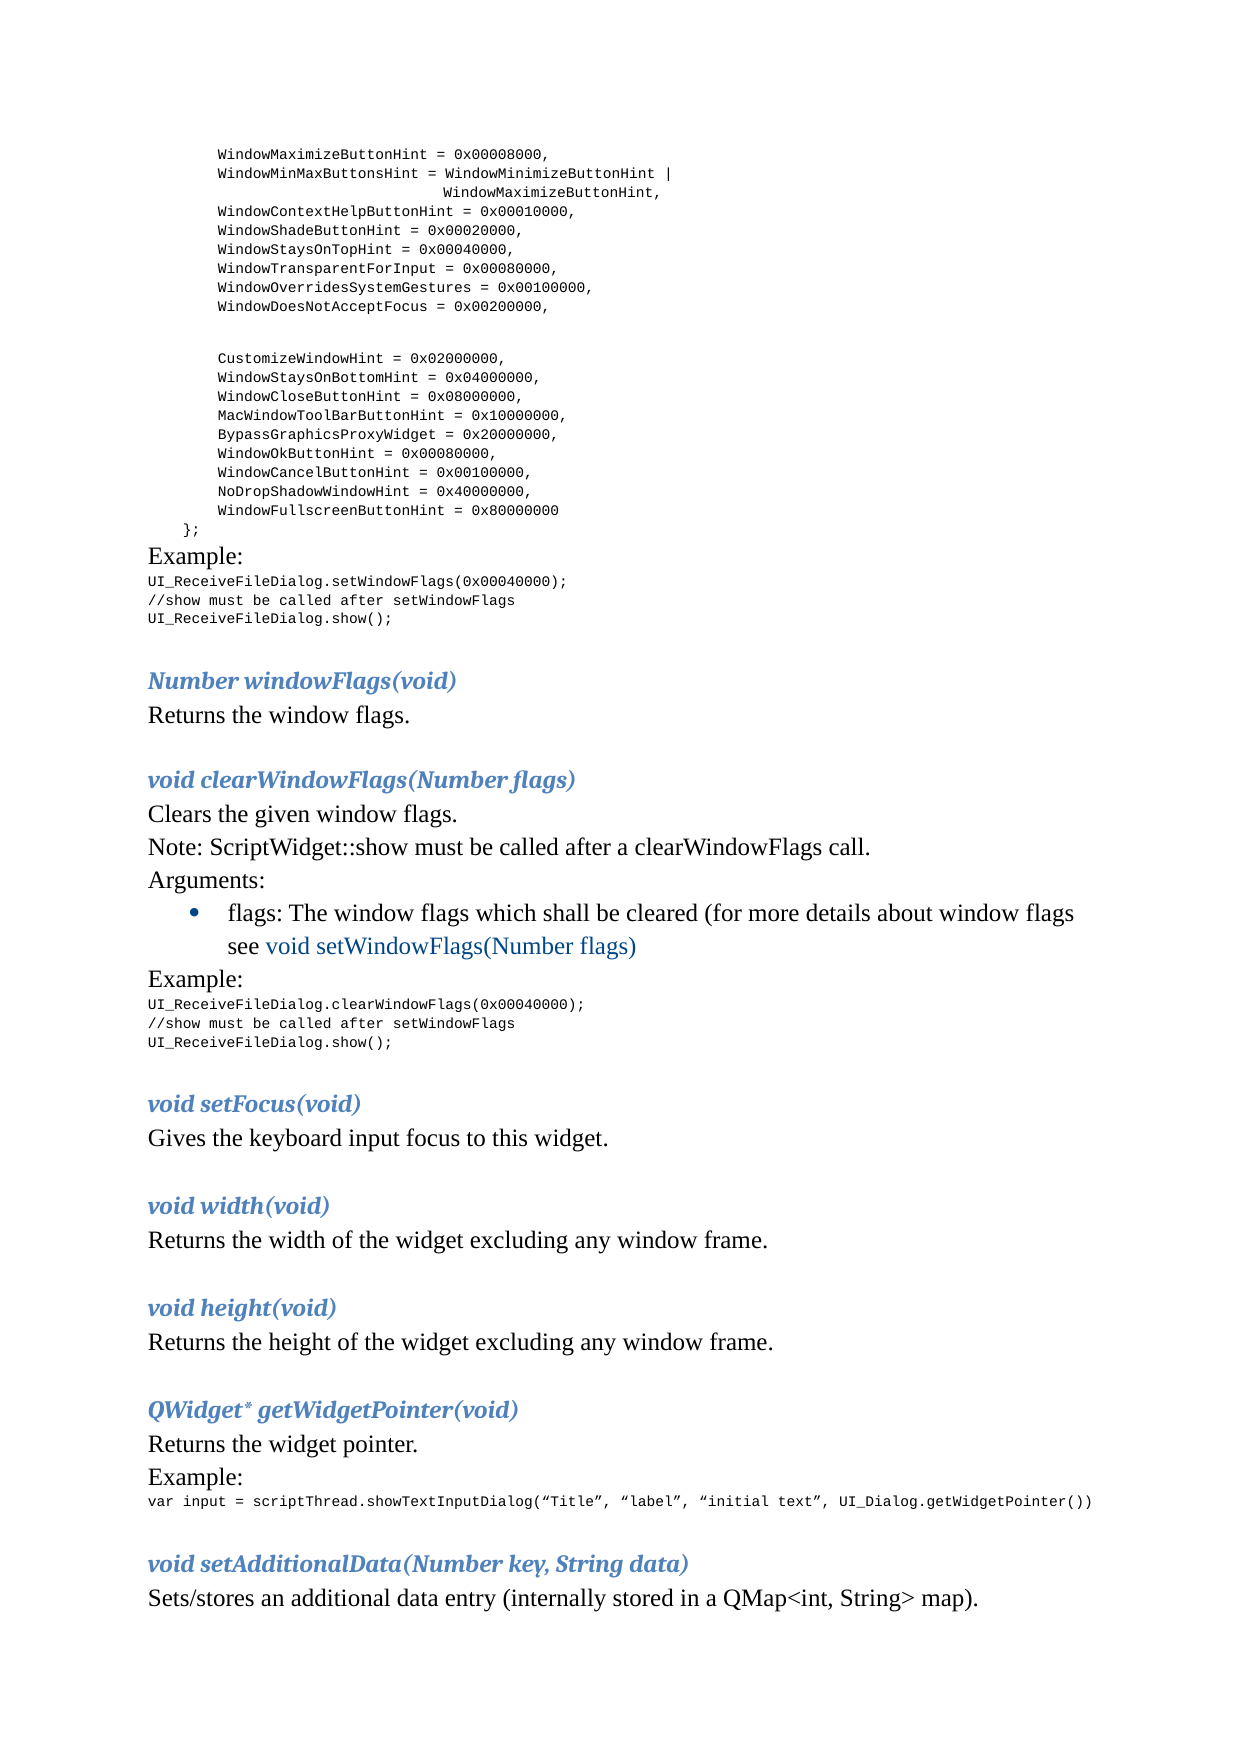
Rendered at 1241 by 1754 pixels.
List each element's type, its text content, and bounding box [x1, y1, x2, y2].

text CustomizeWindowHint = 0x02000000, [148, 351, 1093, 368]
text }; [148, 522, 1093, 538]
text WindowShadeButtonHint = 0x00020000, [148, 223, 1093, 240]
subtitle Number windowFlags(void) [148, 667, 1093, 695]
text UI_ReceiveFileDialog.clearWindowFlags(0x00040000); [148, 997, 1093, 1013]
text Arguments: [148, 865, 1093, 893]
subtitle QWidget* getWidgetPointer(void) [148, 1396, 1093, 1424]
text NoDropShadowWindowHint = 0x40000000, [148, 484, 1093, 501]
text Example: [148, 1462, 1093, 1490]
text WindowOkButtonHint = 0x00080000, [148, 446, 1093, 463]
text var input = scriptThread.showTextInputDialog(“Title”, “label”, “initial text”, UI_Dialog.getWidgetPointer()) [148, 1495, 1093, 1511]
subtitle void height(void) [148, 1294, 1093, 1322]
subtitle void setAdditionalData(Number key, String data) [148, 1549, 1093, 1578]
text Example: [148, 541, 1093, 569]
subtitle void width(void) [148, 1192, 1093, 1220]
text Note: ScriptWidget::show must be called after a clearWindowFlags call. [148, 832, 1093, 861]
text UI_ReceiveFileDialog.show(); [148, 1035, 1093, 1051]
text Returns the widget pointer. [148, 1429, 1093, 1457]
text WindowFullscreenButtonHint = 0x80000000 [148, 503, 1093, 519]
text Example: [148, 964, 1093, 993]
text Returns the height of the widget excluding any window frame. [148, 1327, 1093, 1355]
text WindowStaysOnTopHint = 0x00040000, [148, 242, 1093, 259]
text //show must be called after setWindowFlags [148, 1016, 1093, 1032]
text WindowMaximizeButtonHint = 0x00008000, [148, 148, 1093, 164]
text BypassGraphicsProxyWidget = 0x20000000, [148, 427, 1093, 444]
text Returns the width of the widget excluding any window frame. [148, 1225, 1093, 1253]
list flags: The window flags which shall be cleared (for more details about window flags see void setWindowFlags(Number flags) [190, 898, 1093, 959]
text MacWindowToolBarButtonHint = 0x10000000, [148, 408, 1093, 425]
text WindowTransparentForInput = 0x00080000, [148, 261, 1093, 278]
text WindowCancelButtonHint = 0x00100000, [148, 465, 1093, 482]
text //show must be called after setWindowFlags [148, 593, 1093, 609]
text WindowStaysOnBottomHint = 0x04000000, [148, 370, 1093, 387]
text Clears the given window flags. [148, 799, 1093, 827]
text Sets/stores an additional data entry (internally stored in a QMap<int, String> map). [148, 1583, 1093, 1611]
text WindowContextHelpButtonHint = 0x00010000, [148, 204, 1093, 221]
text UI_ReceiveFileDialog.show(); [148, 612, 1093, 628]
text UI_ReceiveFileDialog.setWindowFlags(0x00040000); [148, 574, 1093, 590]
subtitle void clearWindowFlags(Number flags) [148, 766, 1093, 794]
text WindowMinMaxButtonsHint = WindowMinimizeButtonHint | WindowMaximizeButtonHint, [148, 167, 1093, 202]
subtitle void setFocus(void) [148, 1090, 1093, 1118]
text WindowOverridesSystemGestures = 0x00100000, [148, 280, 1093, 297]
text Returns the window flags. [148, 700, 1093, 728]
text Gives the keyboard input focus to this widget. [148, 1123, 1093, 1151]
text WindowCloseButtonHint = 0x08000000, [148, 389, 1093, 406]
text WindowDoesNotAcceptFocus = 0x00200000, [148, 299, 1093, 316]
